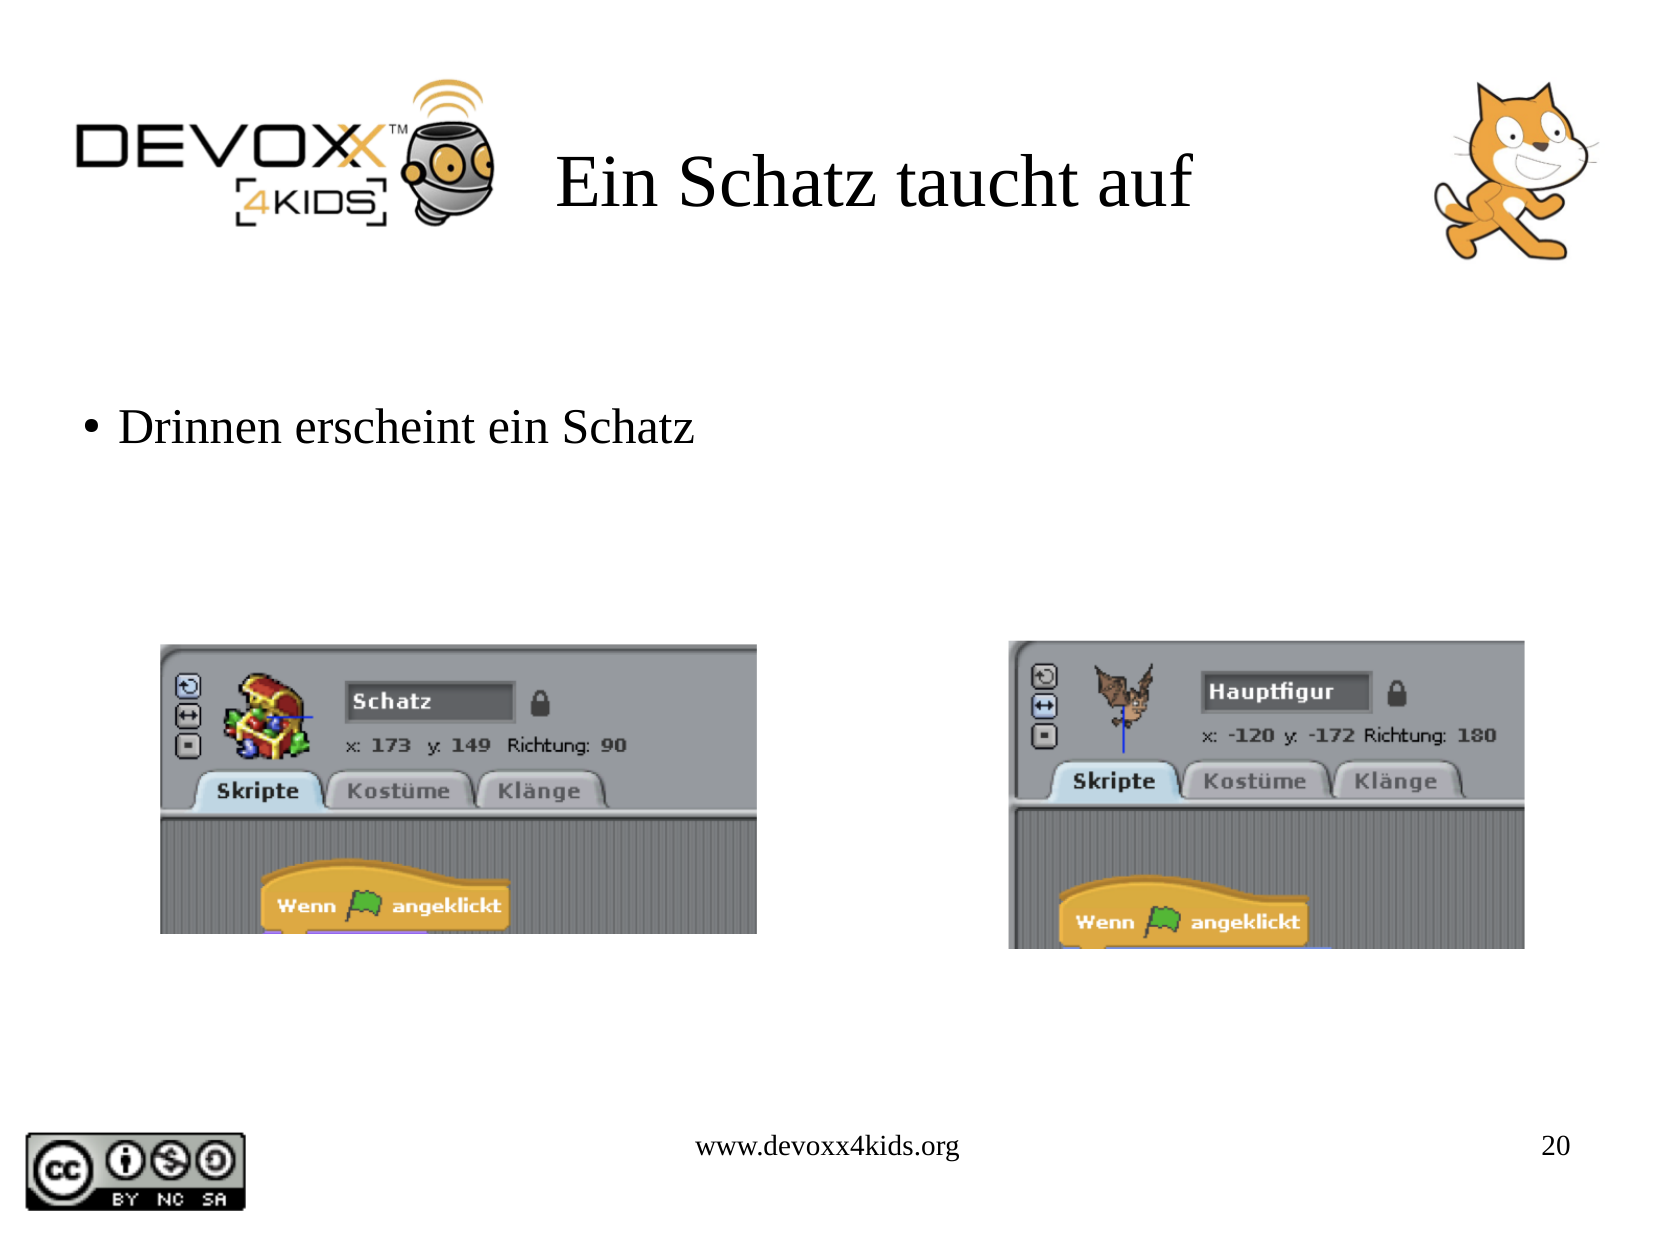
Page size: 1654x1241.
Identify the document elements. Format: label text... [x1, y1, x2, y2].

picture [35, 58, 511, 255]
picture [1431, 54, 1607, 272]
picture [153, 635, 760, 934]
title Ein Schatz taucht auf [555, 78, 1347, 270]
picture [995, 623, 1534, 949]
subtitle Drinnen erscheint ein Schatz [82, 270, 1571, 1129]
picture [14, 1121, 249, 1212]
